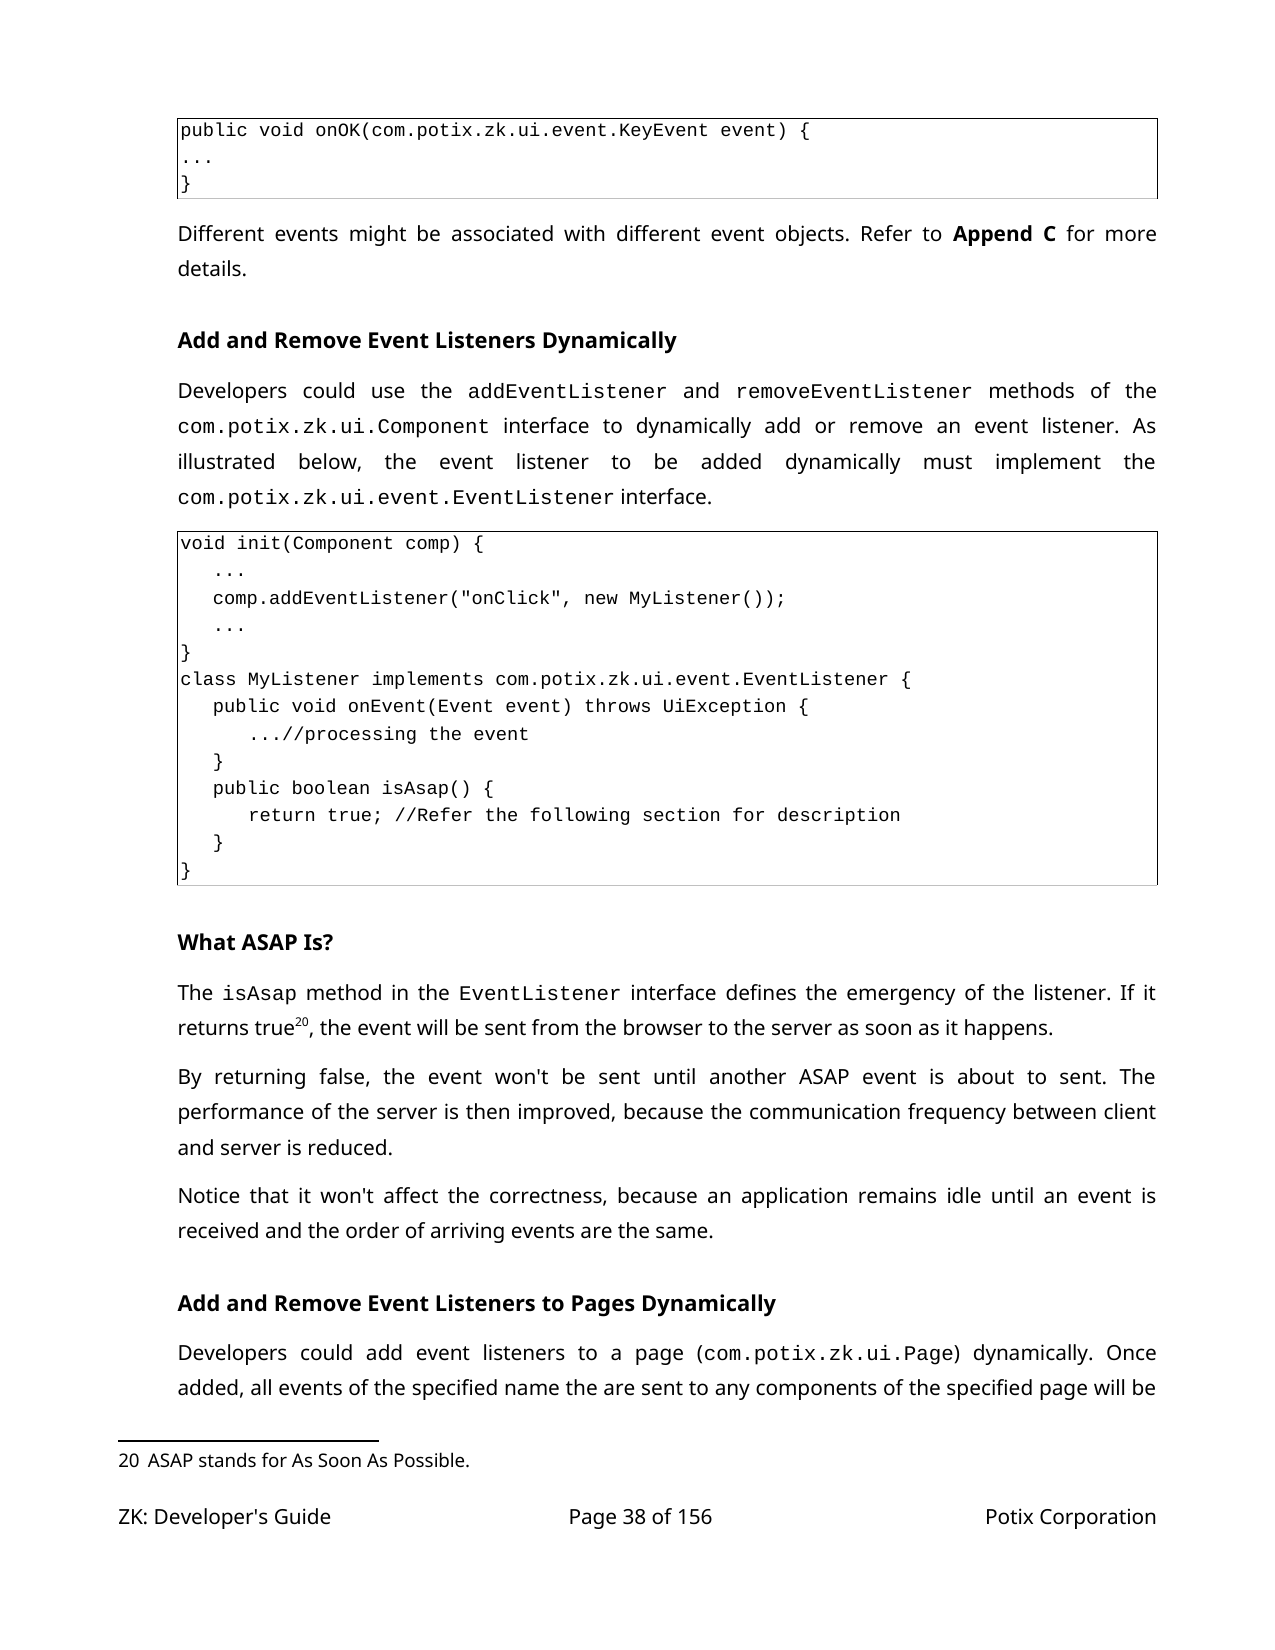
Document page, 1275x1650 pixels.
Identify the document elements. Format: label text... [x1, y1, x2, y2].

subtitle What ASAP Is? [177, 927, 1157, 957]
text ASAP stands for As Soon As Possible. [118, 1447, 1157, 1473]
subtitle Add and Remove Event Listeners Dynamically [177, 325, 1157, 355]
text ... [178, 613, 1157, 637]
text comp.addEventListener("onClick", new MyListener()); [178, 586, 1157, 610]
text public boolean isAsap() { [178, 776, 1157, 800]
text } [178, 857, 1157, 885]
text } [178, 749, 1157, 773]
text class MyListener implements com.potix.zk.ui.event.EventListener { [178, 667, 1157, 691]
text Developers could use the addEventListener and removeEventListener methods of the com.potix.zk.ui.Component interface to dynamically add or remove an event listener. As illustrated below, the event listener to be added dynamically must implement the com.potix.zk.ui.event.EventListener interface. [177, 376, 1157, 511]
text void init(Component comp) { [178, 532, 1157, 555]
text The isAsap method in the EventListener interface defines the emergency of the listener. If it returns true, the event will be sent from the browser to the server as soon as it happens. [177, 978, 1157, 1042]
text public void onEvent(Event event) throws UiException { [178, 694, 1157, 718]
text return true; //Refer the following section for description [178, 803, 1157, 827]
text By returning false, the event won't be sent until another ASAP event is about to sent. The performance of the server is then improved, because the communication frequency between client and server is reduced. [177, 1062, 1157, 1161]
text } [178, 830, 1157, 854]
text public void onOK(com.potix.zk.ui.event.KeyEvent event) { ... } [178, 119, 1157, 198]
text Developers could add event listeners to a page (com.potix.zk.ui.Page) dynamically. Once added, all events of the specified name the are sent to any components of the specified page will be [177, 1338, 1157, 1402]
subtitle Add and Remove Event Listeners to Pages Dynamically [177, 1287, 1157, 1317]
text Notice that it won't affect the correctness, because an application remains idle until an event is received and the order of arriving events are the same. [177, 1181, 1157, 1245]
text } [178, 640, 1157, 664]
text Different events might be associated with different event objects. Refer to Append C for more details. [177, 219, 1157, 283]
text ...//processing the event [178, 721, 1157, 746]
text ... [178, 558, 1157, 583]
